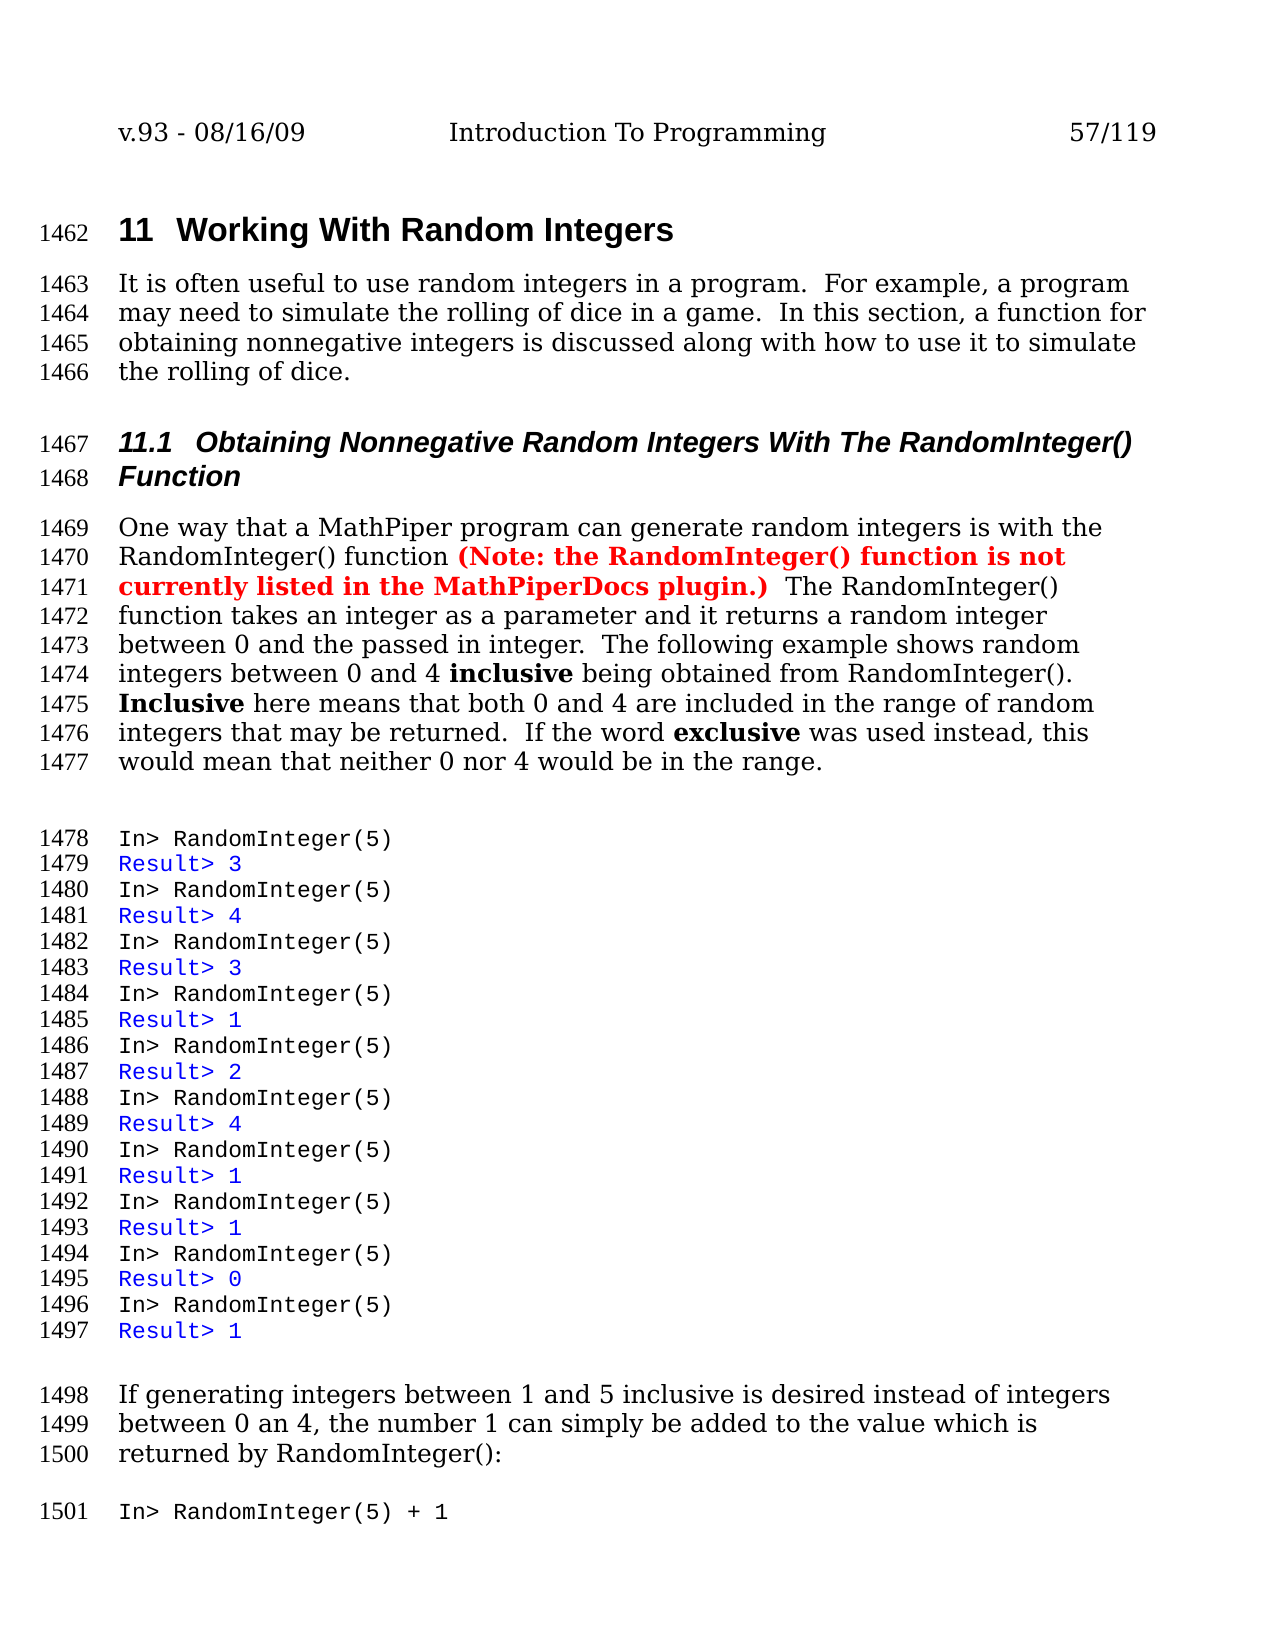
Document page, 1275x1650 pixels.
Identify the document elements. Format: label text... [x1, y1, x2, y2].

text In> RandomInteger(5) [118, 1190, 1157, 1216]
text Result> 1 [118, 1008, 1157, 1034]
text One way that a MathPiper program can generate random integers is with the RandomInteger() function (Note: the RandomInteger() function is not currently listed in the MathPiperDocs plugin.) The RandomInteger() function takes an integer as a parameter and it returns a random integer between 0 and the passed in integer. The following example shows random integers between 0 and 4 inclusive being obtained from RandomInteger(). Inclusive here means that both 0 and 4 are included in the range of random integers that may be returned. If the word exclusive was used instead, this would mean that neither 0 nor 4 would be in the range. [118, 513, 1157, 777]
text Result> 4 [118, 1112, 1157, 1138]
text In> RandomInteger(5) [118, 1242, 1157, 1268]
subtitle Obtaining Nonnegative Random Integers With The RandomInteger() Function [118, 425, 1157, 492]
text In> RandomInteger(5) [118, 1034, 1157, 1060]
text Result> 2 [118, 1060, 1157, 1086]
text In> RandomInteger(5) [118, 1138, 1157, 1164]
text In> RandomInteger(5) [118, 1086, 1157, 1112]
text In> RandomInteger(5) [118, 879, 1157, 905]
text In> RandomInteger(5) [118, 827, 1157, 853]
text In> RandomInteger(5) [118, 1294, 1157, 1320]
text In> RandomInteger(5) [118, 931, 1157, 957]
text In> RandomInteger(5) + 1 [118, 1500, 1157, 1526]
text Result> 1 [118, 1164, 1157, 1190]
text Result> 3 [118, 957, 1157, 982]
text Result> 3 [118, 853, 1157, 879]
text Result> 0 [118, 1268, 1157, 1294]
text Result> 1 [118, 1216, 1157, 1242]
text In> RandomInteger(5) [118, 982, 1157, 1008]
text If generating integers between 1 and 5 inclusive is desired instead of integers between 0 an 4, the number 1 can simply be added to the value which is returned by RandomInteger(): [118, 1381, 1157, 1468]
text It is often useful to use random integers in a program. For example, a program may need to simulate the rolling of dice in a game. In this section, a function for obtaining nonnegative integers is discussed along with how to use it to simulate the rolling of dice. [118, 269, 1157, 386]
text Result> 4 [118, 905, 1157, 931]
subtitle Working With Random Integers [118, 210, 1157, 248]
text Result> 1 [118, 1320, 1157, 1346]
